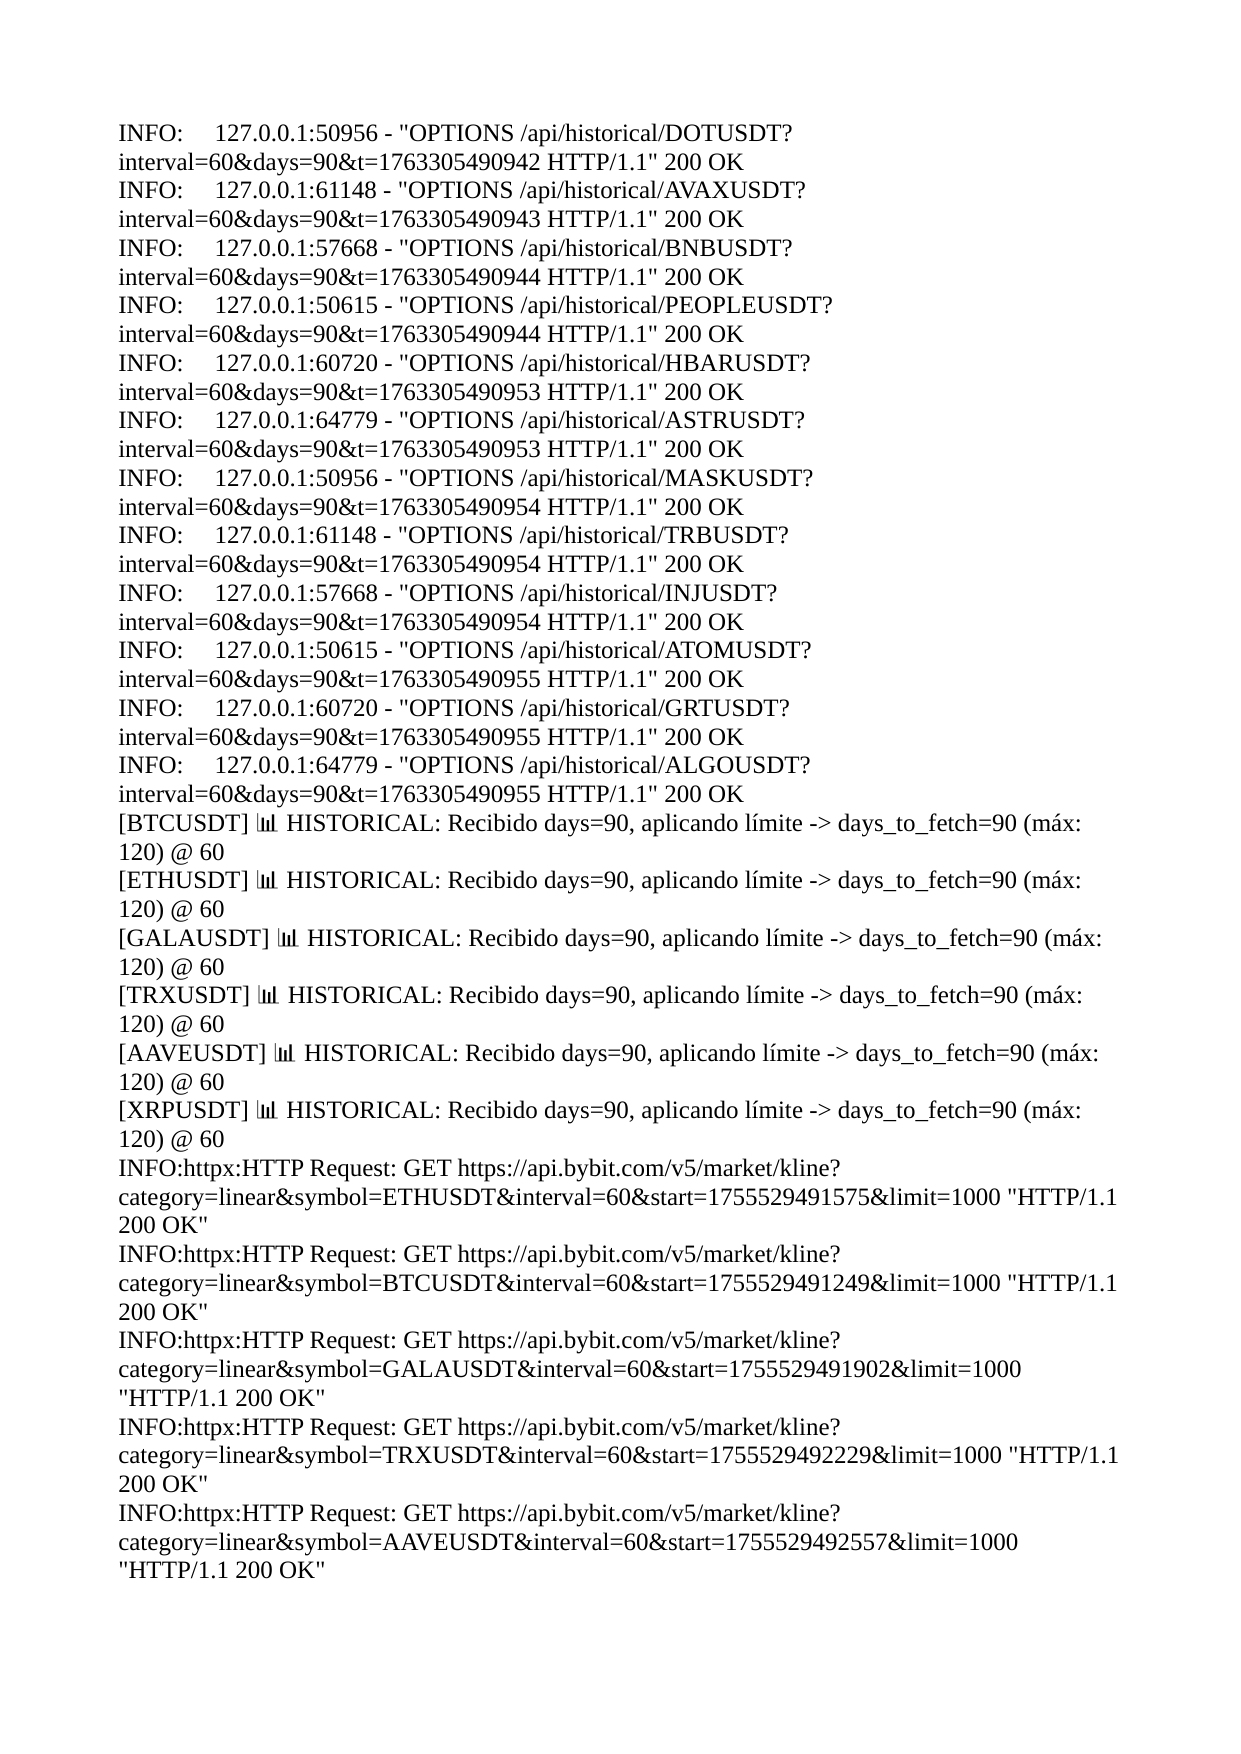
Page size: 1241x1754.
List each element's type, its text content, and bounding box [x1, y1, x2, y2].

text INFO: 127.0.0.1:50956 - "OPTIONS /api/historical/MASKUSDT?interval=60&days=90&t=1763305490954 HTTP/1.1" 200 OK [118, 463, 1122, 521]
text INFO: 127.0.0.1:50956 - "OPTIONS /api/historical/DOTUSDT?interval=60&days=90&t=1763305490942 HTTP/1.1" 200 OK [118, 118, 1122, 176]
text INFO: 127.0.0.1:60720 - "OPTIONS /api/historical/HBARUSDT?interval=60&days=90&t=1763305490953 HTTP/1.1" 200 OK [118, 348, 1122, 406]
text INFO: 127.0.0.1:50615 - "OPTIONS /api/historical/PEOPLEUSDT?interval=60&days=90&t=1763305490944 HTTP/1.1" 200 OK [118, 291, 1122, 348]
text INFO: 127.0.0.1:64779 - "OPTIONS /api/historical/ALGOUSDT?interval=60&days=90&t=1763305490955 HTTP/1.1" 200 OK [118, 751, 1122, 808]
text INFO: 127.0.0.1:50615 - "OPTIONS /api/historical/ATOMUSDT?interval=60&days=90&t=1763305490955 HTTP/1.1" 200 OK [118, 636, 1122, 693]
text [AAVEUSDT] 📊 HISTORICAL: Recibido days=90, aplicando límite -> days_to_fetch=90 (máx: 120) @ 60 [118, 1038, 1122, 1096]
text [BTCUSDT] 📊 HISTORICAL: Recibido days=90, aplicando límite -> days_to_fetch=90 (máx: 120) @ 60 [118, 808, 1122, 866]
text INFO:httpx:HTTP Request: GET https://api.bybit.com/v5/market/kline?category=linear&symbol=BTCUSDT&interval=60&start=1755529491249&limit=1000 "HTTP/1.1 200 OK" [118, 1239, 1122, 1326]
text INFO: 127.0.0.1:61148 - "OPTIONS /api/historical/AVAXUSDT?interval=60&days=90&t=1763305490943 HTTP/1.1" 200 OK [118, 176, 1122, 233]
text INFO:httpx:HTTP Request: GET https://api.bybit.com/v5/market/kline?category=linear&symbol=ETHUSDT&interval=60&start=1755529491575&limit=1000 "HTTP/1.1 200 OK" [118, 1153, 1122, 1239]
text INFO:httpx:HTTP Request: GET https://api.bybit.com/v5/market/kline?category=linear&symbol=TRXUSDT&interval=60&start=1755529492229&limit=1000 "HTTP/1.1 200 OK" [118, 1412, 1122, 1498]
text [GALAUSDT] 📊 HISTORICAL: Recibido days=90, aplicando límite -> days_to_fetch=90 (máx: 120) @ 60 [118, 923, 1122, 981]
text INFO: 127.0.0.1:60720 - "OPTIONS /api/historical/GRTUSDT?interval=60&days=90&t=1763305490955 HTTP/1.1" 200 OK [118, 693, 1122, 751]
text INFO: 127.0.0.1:64779 - "OPTIONS /api/historical/ASTRUSDT?interval=60&days=90&t=1763305490953 HTTP/1.1" 200 OK [118, 406, 1122, 463]
text INFO:httpx:HTTP Request: GET https://api.bybit.com/v5/market/kline?category=linear&symbol=AAVEUSDT&interval=60&start=1755529492557&limit=1000 "HTTP/1.1 200 OK" [118, 1498, 1122, 1584]
text [ETHUSDT] 📊 HISTORICAL: Recibido days=90, aplicando límite -> days_to_fetch=90 (máx: 120) @ 60 [118, 866, 1122, 923]
text INFO:httpx:HTTP Request: GET https://api.bybit.com/v5/market/kline?category=linear&symbol=GALAUSDT&interval=60&start=1755529491902&limit=1000 "HTTP/1.1 200 OK" [118, 1326, 1122, 1412]
text INFO: 127.0.0.1:57668 - "OPTIONS /api/historical/INJUSDT?interval=60&days=90&t=1763305490954 HTTP/1.1" 200 OK [118, 578, 1122, 636]
text [TRXUSDT] 📊 HISTORICAL: Recibido days=90, aplicando límite -> days_to_fetch=90 (máx: 120) @ 60 [118, 981, 1122, 1038]
text INFO: 127.0.0.1:57668 - "OPTIONS /api/historical/BNBUSDT?interval=60&days=90&t=1763305490944 HTTP/1.1" 200 OK [118, 233, 1122, 291]
text [XRPUSDT] 📊 HISTORICAL: Recibido days=90, aplicando límite -> days_to_fetch=90 (máx: 120) @ 60 [118, 1096, 1122, 1153]
text INFO: 127.0.0.1:61148 - "OPTIONS /api/historical/TRBUSDT?interval=60&days=90&t=1763305490954 HTTP/1.1" 200 OK [118, 521, 1122, 578]
